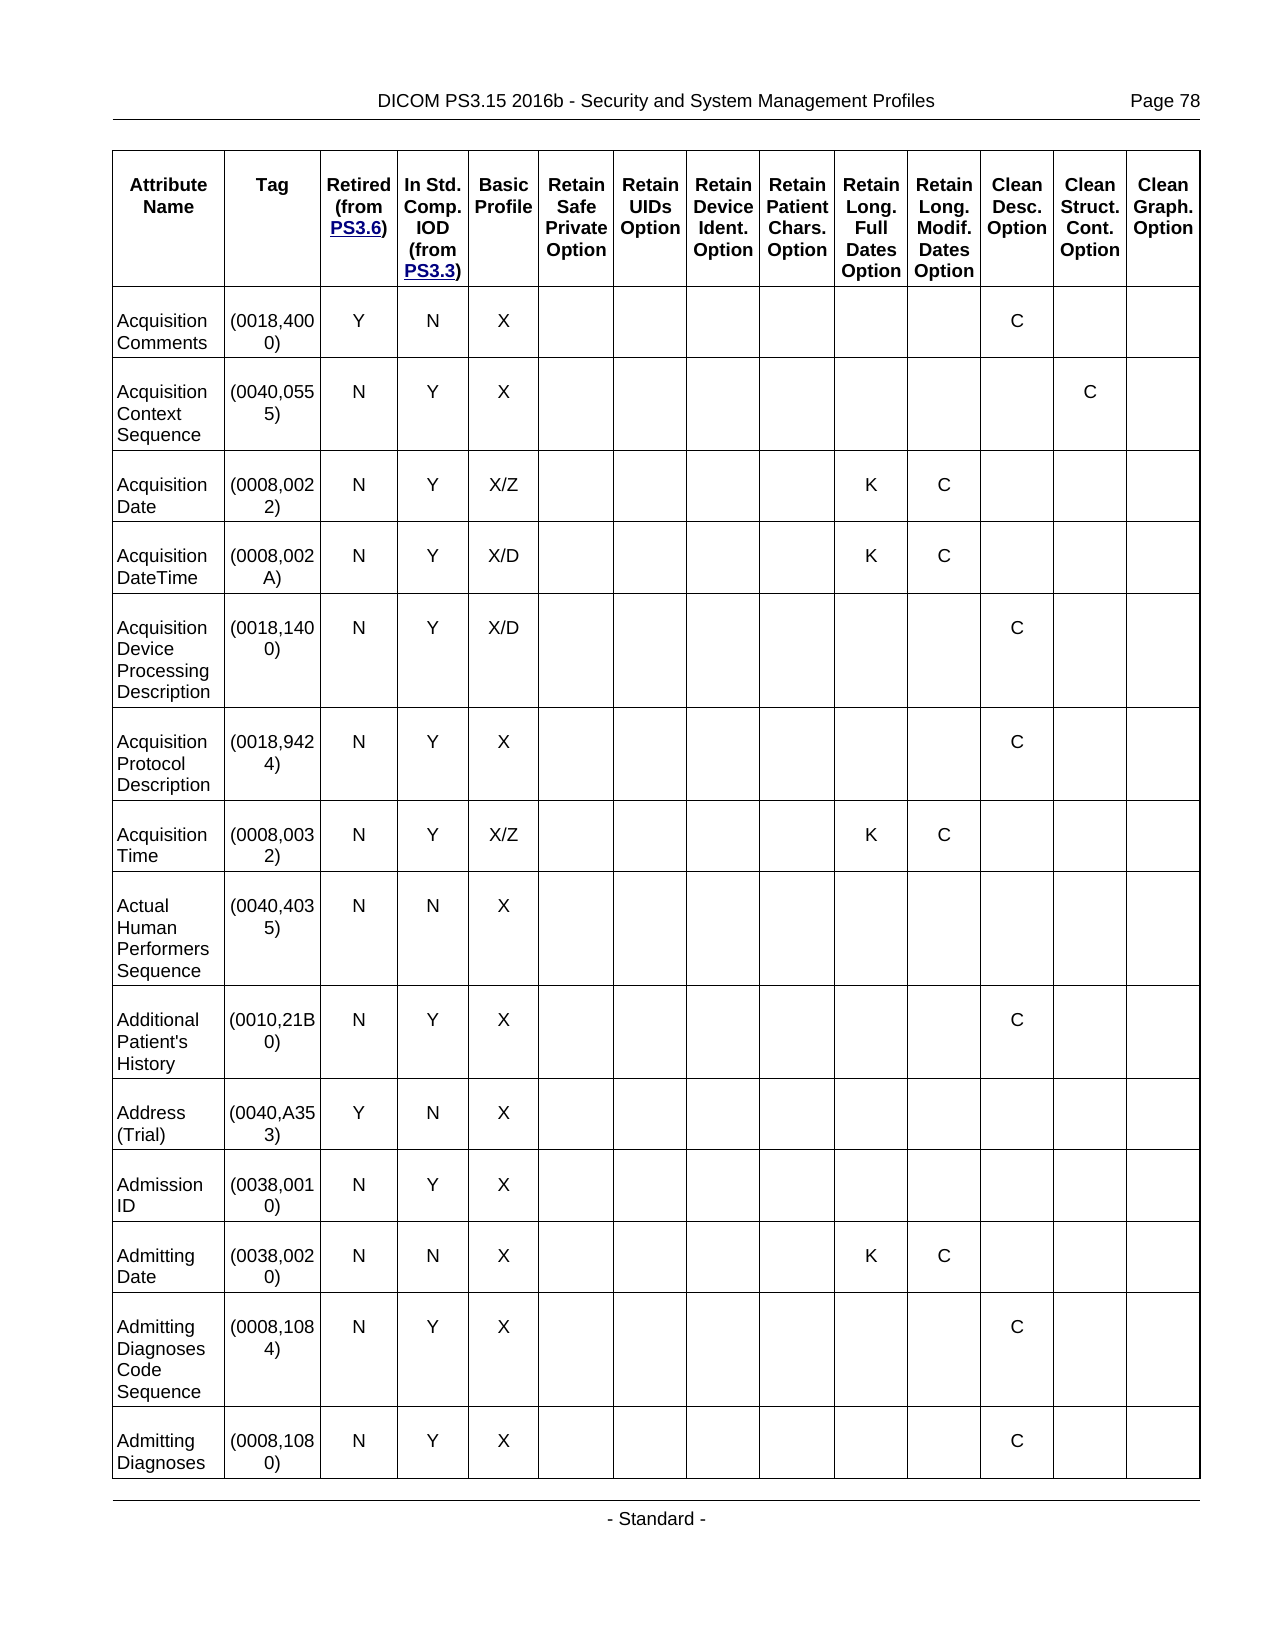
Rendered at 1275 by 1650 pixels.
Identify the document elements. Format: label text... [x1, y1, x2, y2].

table_cell [760, 708, 834, 800]
table_cell [835, 708, 907, 800]
table_cell X/D [469, 522, 538, 592]
table_cell N [321, 872, 397, 985]
table_cell Y [398, 1150, 468, 1221]
table_cell X [469, 872, 538, 985]
table_cell Y [398, 522, 468, 592]
table_cell C [1054, 358, 1126, 450]
table_cell [687, 801, 759, 871]
table_cell [981, 801, 1053, 871]
table_cell [687, 287, 759, 357]
table_cell [687, 1407, 759, 1477]
table_cell [760, 872, 834, 985]
table_cell [1127, 1150, 1199, 1221]
table_cell [1127, 594, 1199, 707]
table_cell [1127, 1222, 1199, 1292]
table_cell [981, 358, 1053, 450]
table_cell Y [398, 986, 468, 1078]
table_cell [760, 358, 834, 450]
table_cell [614, 1293, 686, 1406]
table_cell K [835, 1222, 907, 1292]
table_cell N [398, 872, 468, 985]
table_header Retain Patient Chars. Option [760, 151, 834, 286]
table_cell Admission ID [113, 1150, 224, 1221]
table_cell X [469, 708, 538, 800]
table_cell [835, 1079, 907, 1149]
table_cell N [321, 1293, 397, 1406]
table_cell (0008,1084) [225, 1293, 320, 1406]
table_cell (0040,0555) [225, 358, 320, 450]
table_cell [687, 1079, 759, 1149]
table_cell [981, 1150, 1053, 1221]
table_cell Y [398, 358, 468, 450]
table_cell [687, 872, 759, 985]
table_cell [1127, 522, 1199, 592]
table_cell N [398, 1079, 468, 1149]
table_cell [1127, 1293, 1199, 1406]
table_cell K [835, 451, 907, 521]
table_cell [614, 358, 686, 450]
table_cell Acquisition Comments [113, 287, 224, 357]
table_cell Additional Patient's History [113, 986, 224, 1078]
table_cell (0040,A353) [225, 1079, 320, 1149]
table_cell Y [398, 801, 468, 871]
table_header Retain UIDs Option [614, 151, 686, 286]
table_cell N [321, 708, 397, 800]
table_cell Y [398, 1293, 468, 1406]
table_cell [1127, 801, 1199, 871]
table_cell X [469, 1079, 538, 1149]
table_cell N [321, 451, 397, 521]
table_cell C [981, 1293, 1053, 1406]
table_cell X/D [469, 594, 538, 707]
table_cell Y [321, 1079, 397, 1149]
table_cell (0018,1400) [225, 594, 320, 707]
table_header Retired (from PS3.6) [321, 151, 397, 286]
table_cell [981, 522, 1053, 592]
table_cell [1127, 287, 1199, 357]
table_header Retain Safe Private Option [539, 151, 613, 286]
table_cell (0038,0020) [225, 1222, 320, 1292]
table_cell [687, 522, 759, 592]
table_cell N [321, 594, 397, 707]
table_cell [908, 594, 980, 707]
table_cell [835, 1150, 907, 1221]
table_cell X [469, 1150, 538, 1221]
table_cell [760, 1222, 834, 1292]
table_cell [687, 1222, 759, 1292]
table_cell C [981, 708, 1053, 800]
table_cell Address (Trial) [113, 1079, 224, 1149]
table_cell Acquisition DateTime [113, 522, 224, 592]
table_cell X [469, 287, 538, 357]
table_cell Acquisition Date [113, 451, 224, 521]
table_cell [760, 1407, 834, 1477]
table_cell Acquisition Time [113, 801, 224, 871]
table_cell [539, 1293, 613, 1406]
table_cell Acquisition Device Processing Description [113, 594, 224, 707]
table_cell Y [321, 287, 397, 357]
table_cell Y [398, 708, 468, 800]
table_cell Y [398, 451, 468, 521]
table_cell [908, 358, 980, 450]
table_cell [1054, 872, 1126, 985]
table_cell X [469, 1293, 538, 1406]
table_cell (0010,21B0) [225, 986, 320, 1078]
table_cell [908, 986, 980, 1078]
table_cell [1054, 986, 1126, 1078]
table_cell N [321, 522, 397, 592]
table_header Clean Desc. Option [981, 151, 1053, 286]
table_cell X [469, 986, 538, 1078]
table_cell [760, 1079, 834, 1149]
table_cell [835, 1407, 907, 1477]
table_cell [614, 451, 686, 521]
table_cell [908, 1150, 980, 1221]
table_cell [908, 872, 980, 985]
table_cell [1054, 1293, 1126, 1406]
table_cell [539, 451, 613, 521]
table_cell [760, 986, 834, 1078]
table_cell [835, 872, 907, 985]
table_cell [539, 594, 613, 707]
table_header Clean Struct. Cont. Option [1054, 151, 1126, 286]
table_cell N [321, 358, 397, 450]
table_cell [539, 986, 613, 1078]
table_cell Acquisition Protocol Description [113, 708, 224, 800]
table_cell [687, 708, 759, 800]
table_cell [687, 986, 759, 1078]
table_cell N [321, 986, 397, 1078]
table_cell [614, 872, 686, 985]
table_cell [614, 1150, 686, 1221]
table_cell [1127, 708, 1199, 800]
table_cell [539, 358, 613, 450]
table_cell (0008,002A) [225, 522, 320, 592]
table_cell [908, 1407, 980, 1477]
table_cell [539, 287, 613, 357]
table_cell [687, 1150, 759, 1221]
table_cell [614, 708, 686, 800]
table_cell [908, 708, 980, 800]
table_cell [981, 451, 1053, 521]
table_cell [835, 594, 907, 707]
table_cell [1127, 986, 1199, 1078]
table_cell (0008,0032) [225, 801, 320, 871]
table_cell [835, 1293, 907, 1406]
table_cell [614, 1222, 686, 1292]
table_header Attribute Name [113, 151, 224, 286]
table_cell N [321, 801, 397, 871]
table_cell [1054, 1079, 1126, 1149]
table_cell (0018,9424) [225, 708, 320, 800]
table_cell [539, 522, 613, 592]
table_cell C [981, 986, 1053, 1078]
table_cell [614, 1079, 686, 1149]
table_cell [981, 1222, 1053, 1292]
table_cell [1054, 1407, 1126, 1477]
table_cell Admitting Date [113, 1222, 224, 1292]
table_cell X [469, 1222, 538, 1292]
table_cell N [398, 287, 468, 357]
table_header Basic Profile [469, 151, 538, 286]
table_cell [687, 358, 759, 450]
table_cell [687, 1293, 759, 1406]
table_cell [908, 1293, 980, 1406]
table_cell [539, 801, 613, 871]
table_cell N [398, 1222, 468, 1292]
table_cell (0008,1080) [225, 1407, 320, 1477]
table_cell (0018,4000) [225, 287, 320, 357]
table_cell N [321, 1407, 397, 1477]
table_cell Admitting Diagnoses Code Sequence [113, 1293, 224, 1406]
table_cell (0040,4035) [225, 872, 320, 985]
table_cell [760, 801, 834, 871]
table_cell [539, 872, 613, 985]
table_header Retain Long. Modif. Dates Option [908, 151, 980, 286]
table_header In Std. Comp. IOD (from PS3.3) [398, 151, 468, 286]
table_cell Y [398, 594, 468, 707]
table_cell C [981, 594, 1053, 707]
table_cell [614, 287, 686, 357]
table_cell [760, 1293, 834, 1406]
table_cell [835, 287, 907, 357]
table_cell [760, 594, 834, 707]
table_cell [760, 287, 834, 357]
table_cell C [981, 1407, 1053, 1477]
table_cell [760, 1150, 834, 1221]
table_cell X/Z [469, 451, 538, 521]
table_cell [981, 1079, 1053, 1149]
table_cell [1054, 801, 1126, 871]
table_cell [614, 522, 686, 592]
table_cell [539, 1407, 613, 1477]
table_cell X [469, 358, 538, 450]
table_cell C [908, 522, 980, 592]
table_cell [1127, 1079, 1199, 1149]
table_cell [614, 1407, 686, 1477]
table_cell [539, 1079, 613, 1149]
table_cell Acquisition Context Sequence [113, 358, 224, 450]
table_cell [614, 801, 686, 871]
table_cell Y [398, 1407, 468, 1477]
table_cell [1054, 1150, 1126, 1221]
table_cell [1054, 451, 1126, 521]
table_cell [1127, 358, 1199, 450]
table_cell [1054, 522, 1126, 592]
table_cell [1127, 451, 1199, 521]
table_cell C [908, 451, 980, 521]
table_cell [1054, 287, 1126, 357]
table_cell C [908, 801, 980, 871]
table_cell [614, 986, 686, 1078]
table_cell [1054, 1222, 1126, 1292]
table_cell N [321, 1222, 397, 1292]
table_cell X [469, 1407, 538, 1477]
table_cell [539, 708, 613, 800]
table_header Clean Graph. Option [1127, 151, 1199, 286]
table_cell C [908, 1222, 980, 1292]
table_cell [760, 451, 834, 521]
table_cell X/Z [469, 801, 538, 871]
table_cell [687, 594, 759, 707]
table_cell [760, 522, 834, 592]
table_cell Admitting Diagnoses [113, 1407, 224, 1477]
table_header Retain Long. Full Dates Option [835, 151, 907, 286]
table_cell [539, 1150, 613, 1221]
table_cell [908, 287, 980, 357]
table_cell N [321, 1150, 397, 1221]
table_cell (0038,0010) [225, 1150, 320, 1221]
table_cell K [835, 801, 907, 871]
table_cell [1127, 872, 1199, 985]
table_cell [908, 1079, 980, 1149]
table_cell [1127, 1407, 1199, 1477]
table_cell [614, 594, 686, 707]
table_header Retain Device Ident. Option [687, 151, 759, 286]
table_header Tag [225, 151, 320, 286]
table_cell [687, 451, 759, 521]
table_cell [981, 872, 1053, 985]
table_cell [835, 986, 907, 1078]
table_cell [1054, 594, 1126, 707]
table_cell [1054, 708, 1126, 800]
table_cell K [835, 522, 907, 592]
table_cell [835, 358, 907, 450]
table_cell (0008,0022) [225, 451, 320, 521]
table_cell [539, 1222, 613, 1292]
table_cell C [981, 287, 1053, 357]
table_cell Actual Human Performers Sequence [113, 872, 224, 985]
